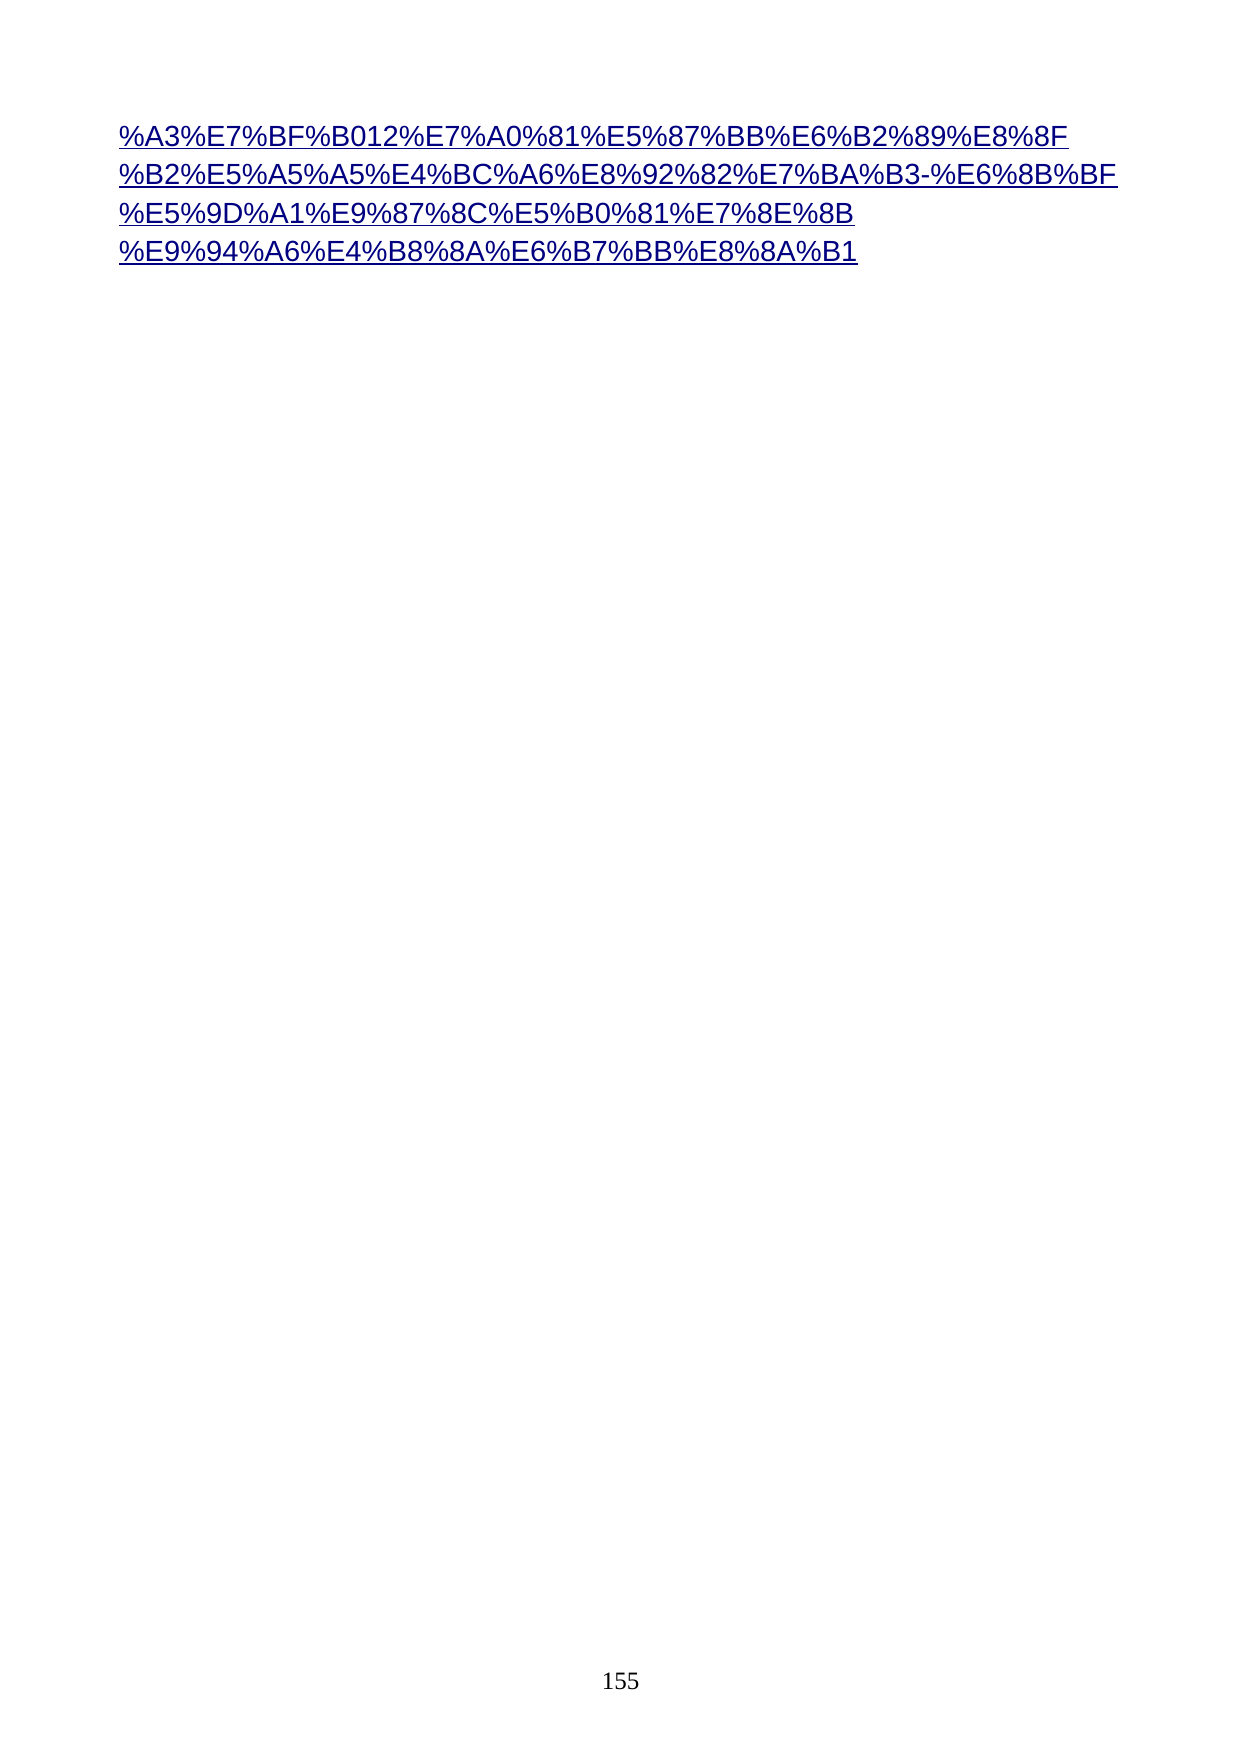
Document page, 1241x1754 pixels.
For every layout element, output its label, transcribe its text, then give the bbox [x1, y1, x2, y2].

text %A3%E7%BF%B012%E7%A0%81%E5%87%BB%E6%B2%89%E8%8F%B2%E5%A5%A5%E4%BC%A6%E8%92%82%E7%BA%B3-%E6%8B%BF%E5%9D%A1%E9%87%8C%E5%B0%81%E7%8E%8B%E9%94%A6%E4%B8%8A%E6%B7%BB%E8%8A%B1 [118, 118, 1122, 268]
